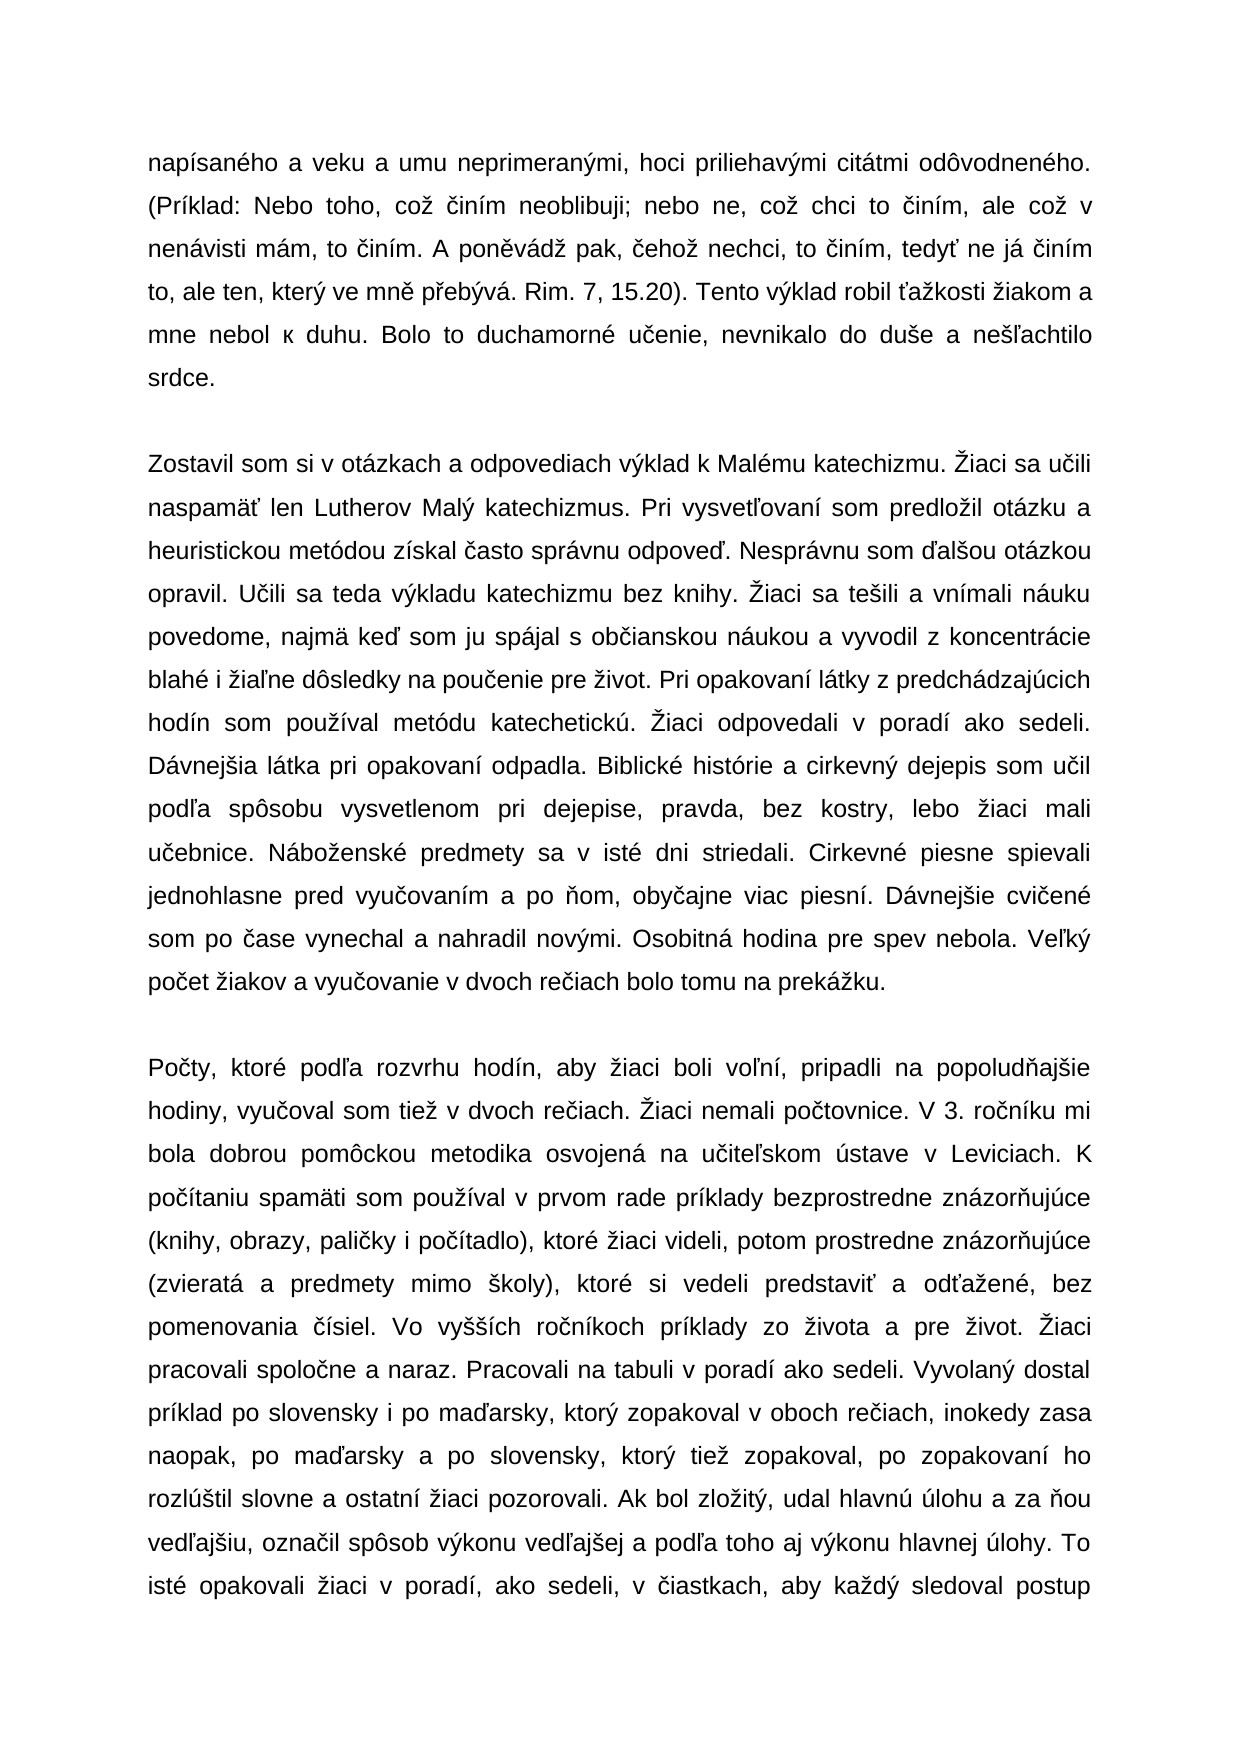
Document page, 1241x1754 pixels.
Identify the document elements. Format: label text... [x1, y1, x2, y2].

text Počty, ktoré podľa rozvrhu hodín, aby žiaci boli voľní, pripadli na popoludňajšie hodiny, vyučoval som tiež v dvoch rečiach. Žiaci nemali počtovnice. V 3. ročníku mi bola dobrou pomôckou metodika osvojená na učiteľskom ústave v Leviciach. K počítaniu spamäti som používal v prvom rade príklady bezprostredne znázorňujúce (knihy, obrazy, paličky i počítadlo), ktoré žiaci videli, potom prostredne znázorňujúce (zvieratá a predmety mimo školy), ktoré si vedeli predstaviť a odťažené, bez pomenovania čísiel. Vo vyšších ročníkoch príklady zo života a pre život. Žiaci pracovali spoločne a naraz. Pracovali na tabuli v poradí ako sedeli. Vyvolaný dostal príklad po slovensky i po maďarsky, ktorý zopakoval v oboch rečiach, inokedy zasa naopak, po maďarsky a po slovensky, ktorý tiež zopakoval, po zopakovaní ho rozlúštil slovne a ostatní žiaci pozorovali. Ak bol zložitý, udal hlavnú úlohu a za ňou vedľajšiu, označil spôsob výkonu vedľajšej a podľa toho aj výkonu hlavnej úlohy. To isté opakovali žiaci v poradí, ako sedeli, v čiastkach, aby každý sledoval postup [148, 1053, 1093, 1599]
text Zostavil som si v otázkach a odpovediach výklad k Malému katechizmu. Žiaci sa učili naspamäť len Lutherov Malý katechizmus. Pri vysvetľovaní som predložil otázku a heuristickou metódou získal často správnu odpoveď. Nesprávnu som ďalšou otázkou opravil. Učili sa teda výkladu katechizmu bez knihy. Žiaci sa tešili a vnímali náuku povedome, najmä keď som ju spájal s občianskou náukou a vyvodil z koncentrácie blahé i žiaľne dôsledky na poučenie pre život. Pri opakovaní látky z predchádzajúcich hodín som používal metódu katechetickú. Žiaci odpovedali v poradí ako sedeli. Dávnejšia látka pri opakovaní odpadla. Biblické histórie a cirkevný dejepis som učil podľa spôsobu vysvetlenom pri dejepise, pravda, bez kostry, lebo žiaci mali učebnice. Náboženské predmety sa v isté dni striedali. Cirkevné piesne spievali jednohlasne pred vyučovaním a po ňom, obyčajne viac piesní. Dávnejšie cvičené som po čase vynechal a nahradil novými. Osobitná hodina pre spev nebola. Veľký počet žiakov a vyučovanie v dvoch rečiach bolo tomu na prekážku. [148, 449, 1093, 996]
text napísaného a veku a umu neprimeranými, hoci priliehavými citátmi odôvodneného. (Príklad: Nebo toho, což činím neoblibuji; nebo ne, což chci to činím, ale což v nenávisti mám, to činím. A poněvádž pak, čehož nechci, to činím, tedyť ne já činím to, ale ten, který ve mně přebývá. Rim. 7, 15.20). Tento výklad robil ťažkosti žiakom a mne nebol к duhu. Bolo to duchamorné učenie, nevnikalo do duše a nešľachtilo srdce. [148, 148, 1093, 392]
